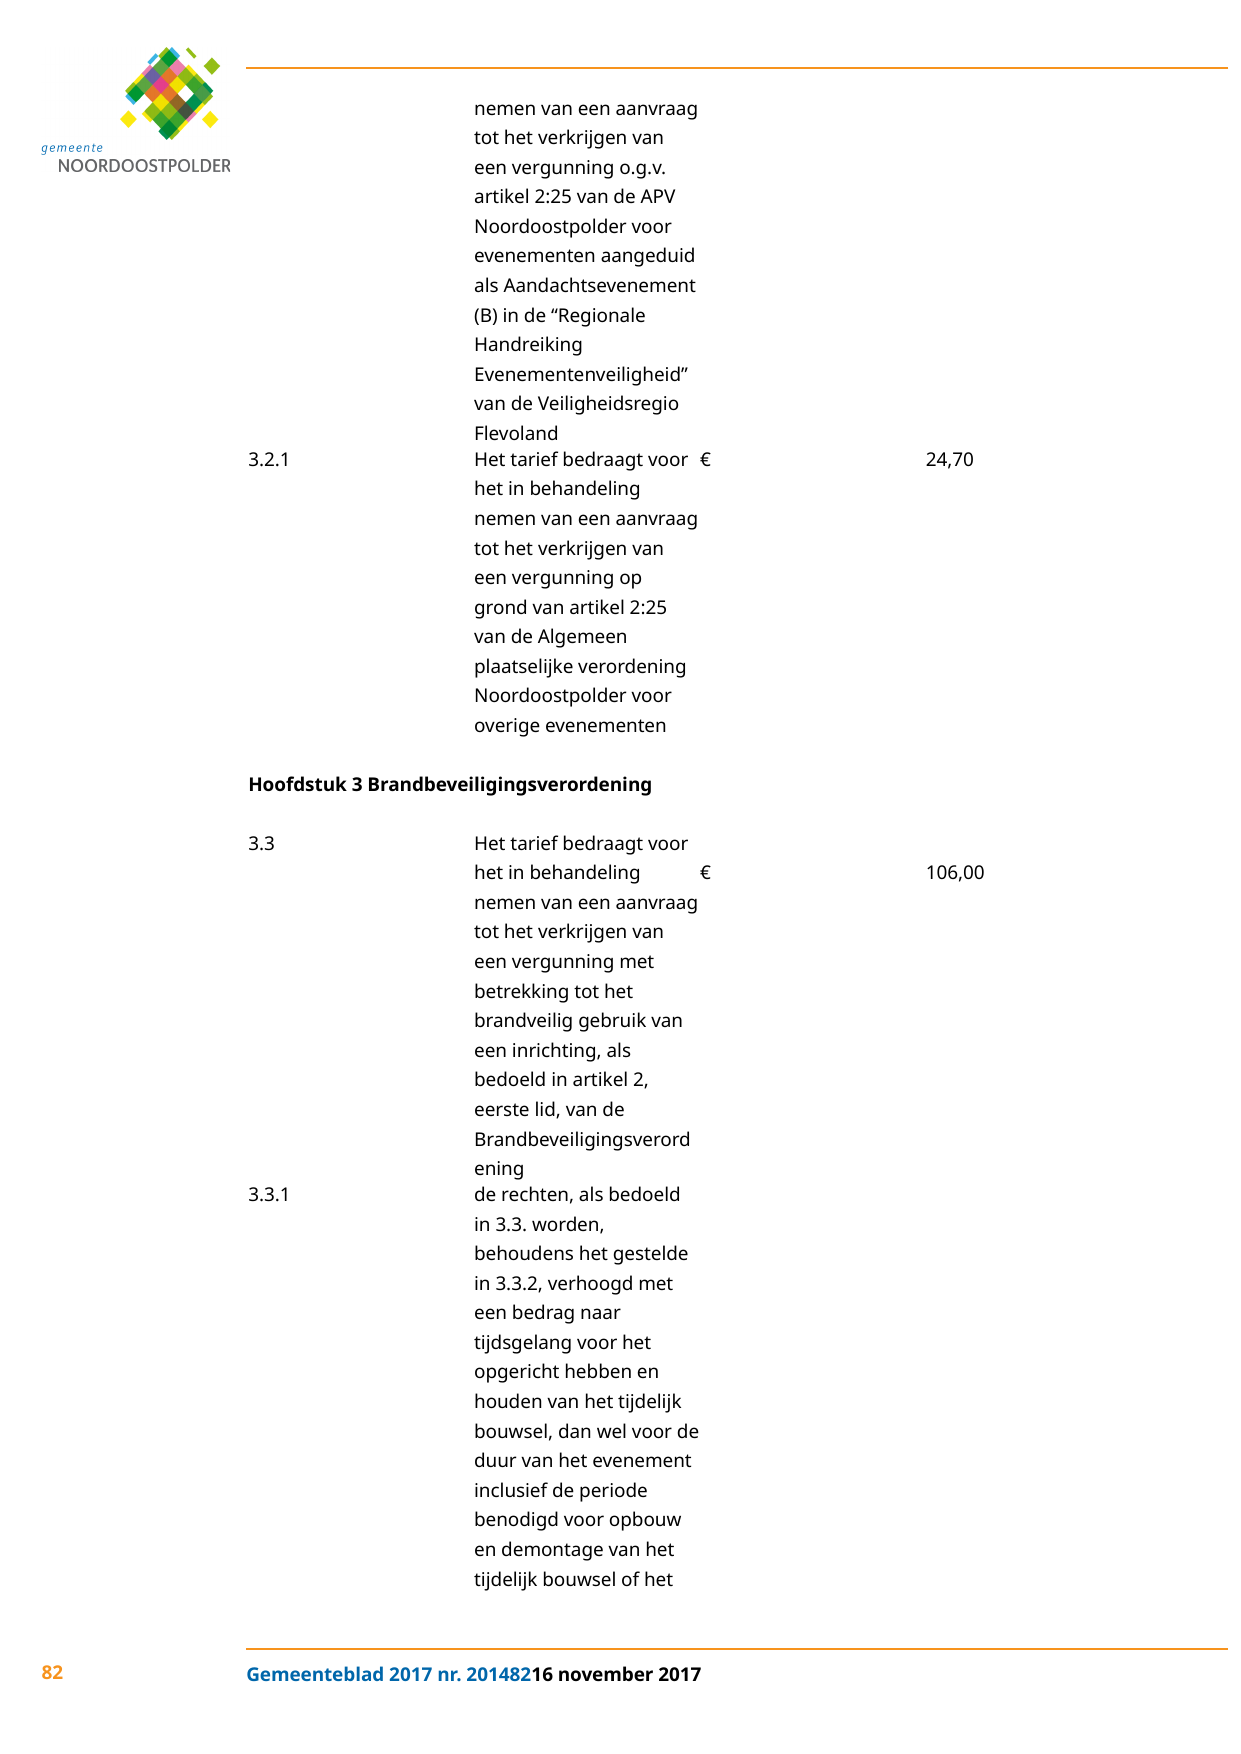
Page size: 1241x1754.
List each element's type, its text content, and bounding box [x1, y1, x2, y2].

table_header Het tarief bedraagt voor het in behandeling nemen van een aanvraag tot het verkrijgen van een vergunning met betrekking tot het brandveilig gebruik van een inrichting, als bedoeld in artikel 2, eerste lid, van de Brandbeveiligingsverordening [474, 830, 700, 1181]
table_cell [926, 1181, 1152, 1591]
table_header nemen van een aanvraag tot het verkrijgen van een vergunning o.g.v. artikel 2:25 van de APV Noordoostpolder voor evenementen aangeduid als Aandachtsevenement (B) in de “Regionale Handreiking Evenementenveiligheid” van de Veiligheidsregio Flevoland [474, 95, 700, 446]
table_cell de rechten, als bedoeld in 3.3. worden, behoudens het gestelde in 3.3.2, verhoogd met een bedrag naar tijdsgelang voor het opgericht hebben en houden van het tijdelijk bouwsel, dan wel voor de duur van het evenement inclusief de periode benodigd voor opbouw en demontage van het tijdelijk bouwsel of het [474, 1181, 700, 1591]
table_cell [700, 1181, 926, 1591]
table_cell 3.2.1 [248, 446, 474, 738]
table_cell 3.3.1 [248, 1181, 474, 1591]
table_header 106,00 [926, 830, 1152, 1181]
table_header [926, 95, 1152, 446]
table_header [700, 95, 926, 446]
picture [41, 47, 231, 172]
table_header 3.3 [248, 830, 474, 1181]
text Hoofdstuk 3 Brandbeveiligingsverordening [248, 771, 1152, 796]
table_cell Het tarief bedraagt voor het in behandeling nemen van een aanvraag tot het verkrijgen van een vergunning op grond van artikel 2:25 van de Algemeen plaatselijke verordening Noordoostpolder voor overige evenementen [474, 446, 700, 738]
table_cell 24,70 [926, 446, 1152, 738]
table_header [248, 95, 474, 446]
table_cell € [700, 446, 926, 738]
table_header € [700, 830, 926, 1181]
